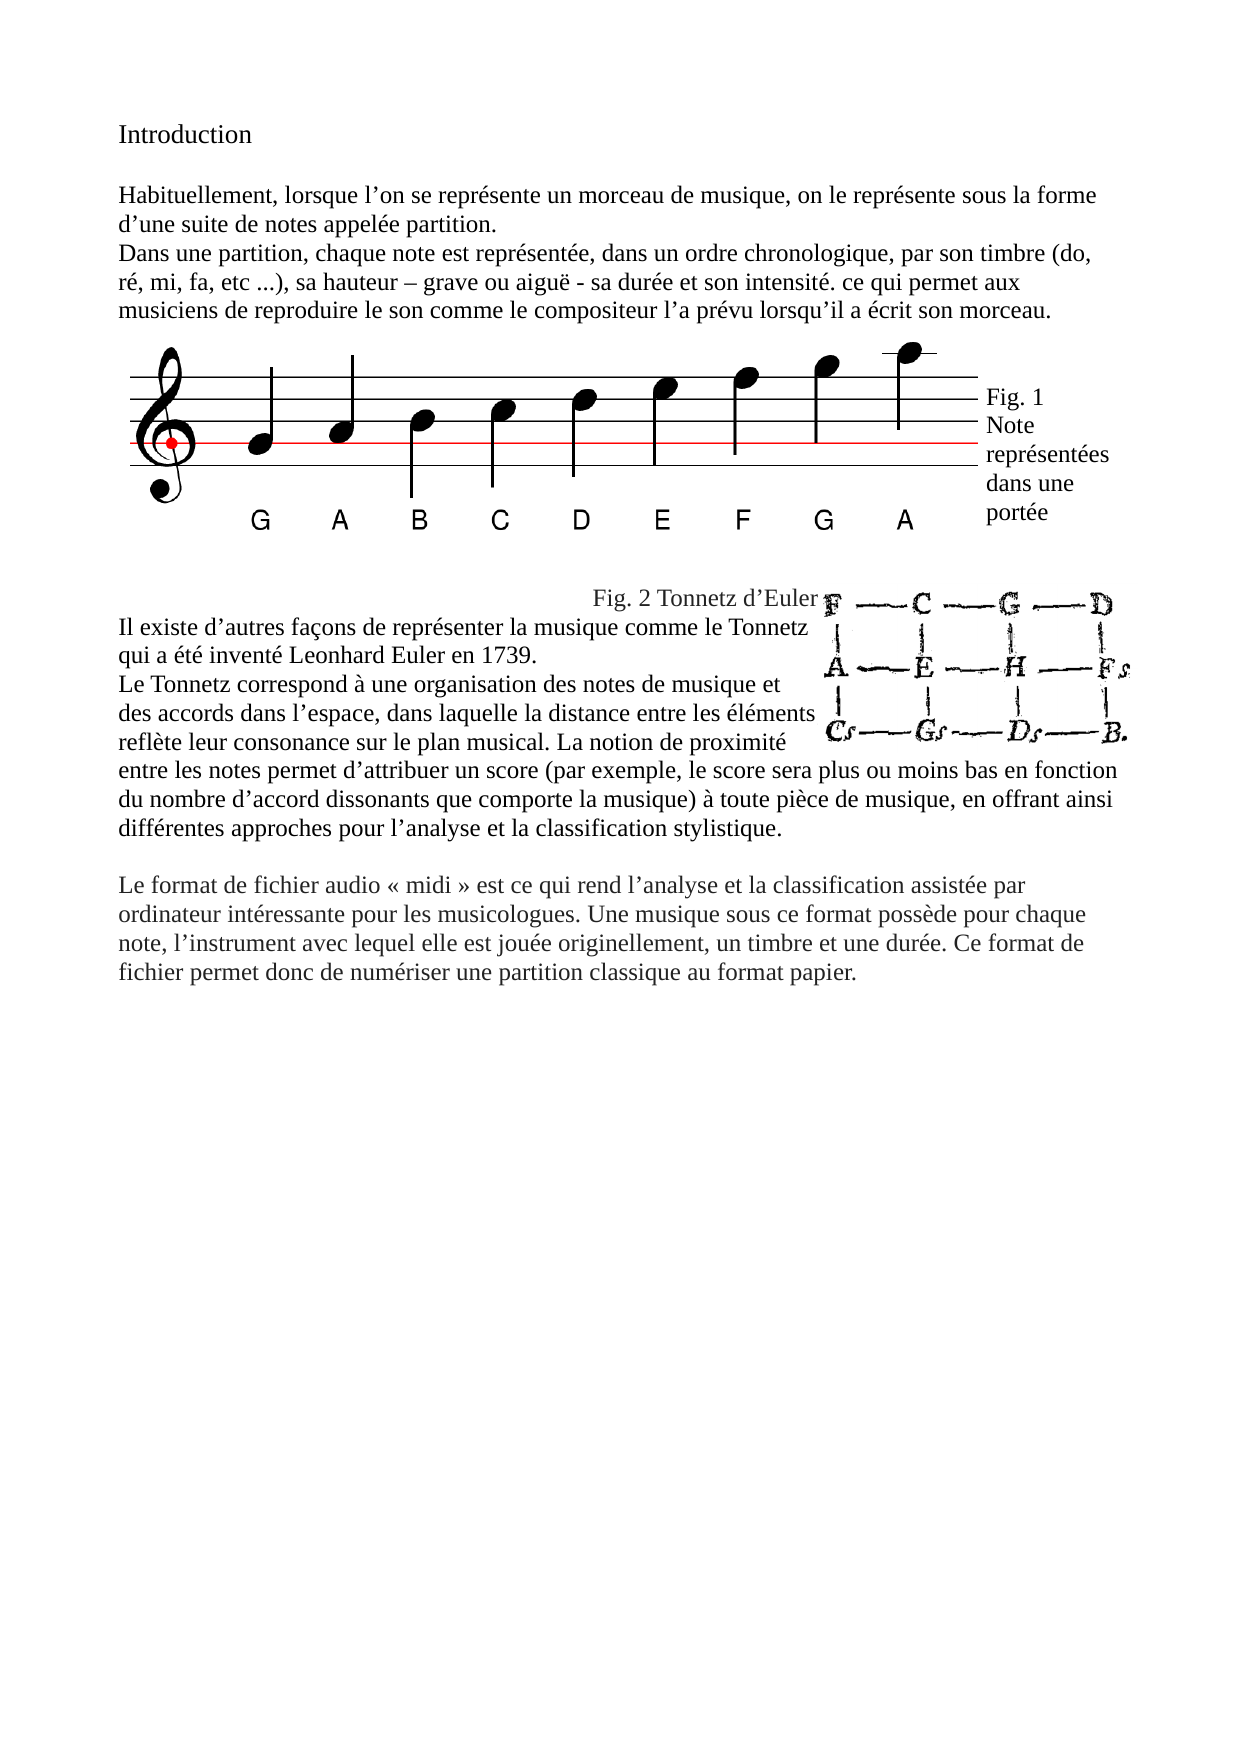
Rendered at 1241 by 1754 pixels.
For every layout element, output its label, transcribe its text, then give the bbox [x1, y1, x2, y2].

picture [817, 583, 1138, 753]
text Habituellement, lorsque l’on se représente un morceau de musique, on le représente sous la forme d’une suite de notes appelée partition. [118, 180, 1122, 238]
text Fig. 2 Tonnetz d’Euler [118, 583, 817, 612]
picture [113, 332, 986, 556]
text Le format de fichier audio « midi » est ce qui rend l’analyse et la classification assistée par ordinateur intéressante pour les musicologues. Une musique sous ce format possède pour chaque note, l’instrument avec lequel elle est jouée originellement, un timbre et une durée. Ce format de fichier permet donc de numériser une partition classique au format papier. [118, 870, 1122, 985]
text dans une portée [986, 468, 1122, 525]
text Le Tonnetz correspond à une organisation des notes de musique et des accords dans l’espace, dans laquelle la distance entre les éléments reflète leur consonance sur le plan musical. La notion de proximité entre les notes permet d’attribuer un score (par exemple, le score sera plus ou moins bas en fonction du nombre d’accord dissonants que comporte la musique) à toute pièce de musique, en offrant ainsi différentes approches pour l’analyse et la classification stylistique. [118, 669, 1122, 842]
text Il existe d’autres façons de représenter la musique comme le Tonnetz qui a été inventé Leonhard Euler en 1739. [118, 612, 817, 669]
text Dans une partition, chaque note est représentée, dans un ordre chronologique, par son timbre (do, ré, mi, fa, etc ...), sa hauteur – grave ou aiguë - sa durée et son intensité. ce qui permet aux musiciens de reproduire le son comme le compositeur l’a prévu lorsqu’il a écrit son morceau. [118, 238, 1122, 324]
text Note représentées [986, 410, 1122, 468]
text Introduction [118, 118, 1122, 149]
text Fig. 1 [986, 382, 1122, 410]
